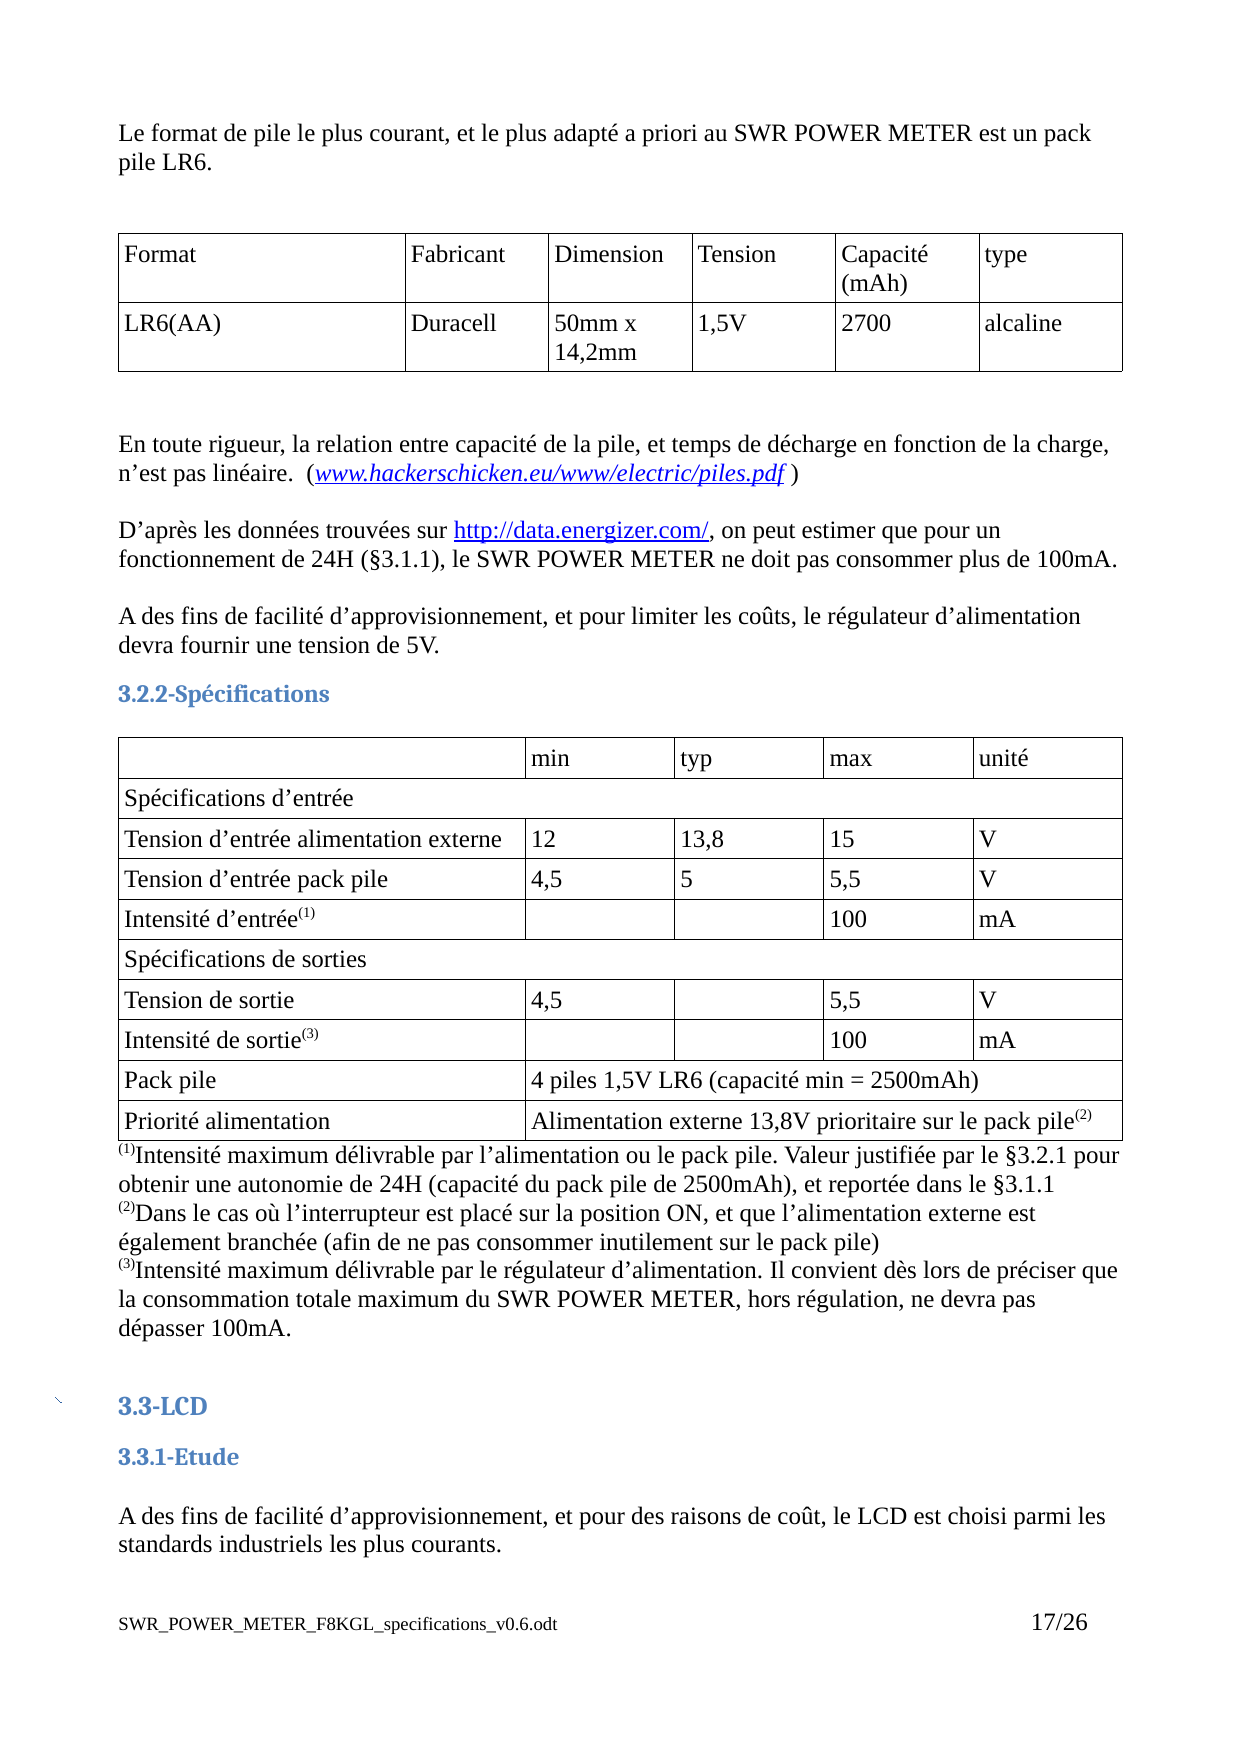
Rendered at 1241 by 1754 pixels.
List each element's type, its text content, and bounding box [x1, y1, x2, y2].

text (1)Intensité maximum délivrable par l’alimentation ou le pack pile. Valeur justifiée par le §3.2.1 pour obtenir une autonomie de 24H (capacité du pack pile de 2500mAh), et reportée dans le §3.1.1 [118, 1141, 1122, 1198]
table_cell 1,5V [693, 303, 835, 371]
table_cell mA [974, 1020, 1122, 1060]
table_cell [675, 980, 823, 1019]
table_cell mA [974, 900, 1122, 939]
text (2)Dans le cas où l’interrupteur est placé sur la position ON, et que l’alimentation externe est également branchée (afin de ne pas consommer inutilement sur le pack pile) [118, 1198, 1122, 1255]
table_header max [824, 738, 973, 777]
table_cell Spécifications d’entrée [119, 779, 1122, 818]
table_header [119, 738, 525, 777]
table_cell [675, 1020, 823, 1060]
table_header Tension [693, 234, 835, 302]
table_header unité [974, 738, 1122, 777]
text D’après les données trouvées sur http://data.energizer.com/, on peut estimer que pour un fonctionnement de 24H (§3.1.1), le SWR POWER METER ne doit pas consommer plus de 100mA. [118, 515, 1122, 573]
text A des fins de facilité d’approvisionnement, et pour limiter les coûts, le régulateur d’alimentation devra fournir une tension de 5V. [118, 601, 1122, 659]
table_cell Duracell [406, 303, 548, 371]
table_cell Pack pile [119, 1061, 525, 1100]
table_cell Tension d’entrée alimentation externe [119, 819, 525, 858]
table_header Capacité (mAh) [836, 234, 979, 302]
table_cell 100 [824, 900, 973, 939]
subtitle 3.3.1-Etude [118, 1443, 1122, 1472]
subtitle 3.3-LCD [118, 1391, 1122, 1422]
table_cell 100 [824, 1020, 973, 1060]
table_cell [526, 1020, 674, 1060]
text A des fins de facilité d’approvisionnement, et pour des raisons de coût, le LCD est choisi parmi les standards industriels les plus courants. [118, 1501, 1122, 1558]
table_cell V [974, 859, 1122, 898]
table_cell Intensité d’entrée(1) [119, 900, 525, 939]
table_cell 4,5 [526, 980, 674, 1019]
table_header typ [675, 738, 823, 777]
table_cell Priorité alimentation [119, 1101, 525, 1140]
table_cell 5 [675, 859, 823, 898]
table_cell 15 [824, 819, 973, 858]
table_header Dimension [549, 234, 692, 302]
table_cell 50mm x 14,2mm [549, 303, 692, 371]
table_cell Intensité de sortie(3) [119, 1020, 525, 1060]
table_cell V [974, 980, 1122, 1019]
table_header Fabricant [406, 234, 548, 302]
table_header Format [119, 234, 405, 302]
table_cell V [974, 819, 1122, 858]
table_cell Tension d’entrée pack pile [119, 859, 525, 898]
table_cell 5,5 [824, 980, 973, 1019]
subtitle 3.2.2-Spécifications [118, 680, 1122, 708]
table_cell LR6(AA) [119, 303, 405, 371]
text Le format de pile le plus courant, et le plus adapté a priori au SWR POWER METER est un pack pile LR6. [118, 118, 1122, 176]
table_cell 4 piles 1,5V LR6 (capacité min = 2500mAh) [526, 1061, 1122, 1100]
table_cell 12 [526, 819, 674, 858]
table_cell Spécifications de sorties [119, 940, 1122, 979]
table_cell 5,5 [824, 859, 973, 898]
table_cell alcaline [980, 303, 1122, 371]
text En toute rigueur, la relation entre capacité de la pile, et temps de décharge en fonction de la charge, n’est pas linéaire. (www.hackerschicken.eu/www/electric/piles.pdf ) [118, 429, 1122, 486]
table_header min [526, 738, 674, 777]
table_cell 2700 [836, 303, 979, 371]
table_cell 4,5 [526, 859, 674, 898]
table_cell Alimentation externe 13,8V prioritaire sur le pack pile(2) [526, 1101, 1122, 1140]
table_cell [526, 900, 674, 939]
table_cell Tension de sortie [119, 980, 525, 1019]
table_header type [980, 234, 1122, 302]
table_cell 13,8 [675, 819, 823, 858]
table_cell [675, 900, 823, 939]
text (3)Intensité maximum délivrable par le régulateur d’alimentation. Il convient dès lors de préciser que la consommation totale maximum du SWR POWER METER, hors régulation, ne devra pas dépasser 100mA. [118, 1255, 1122, 1342]
